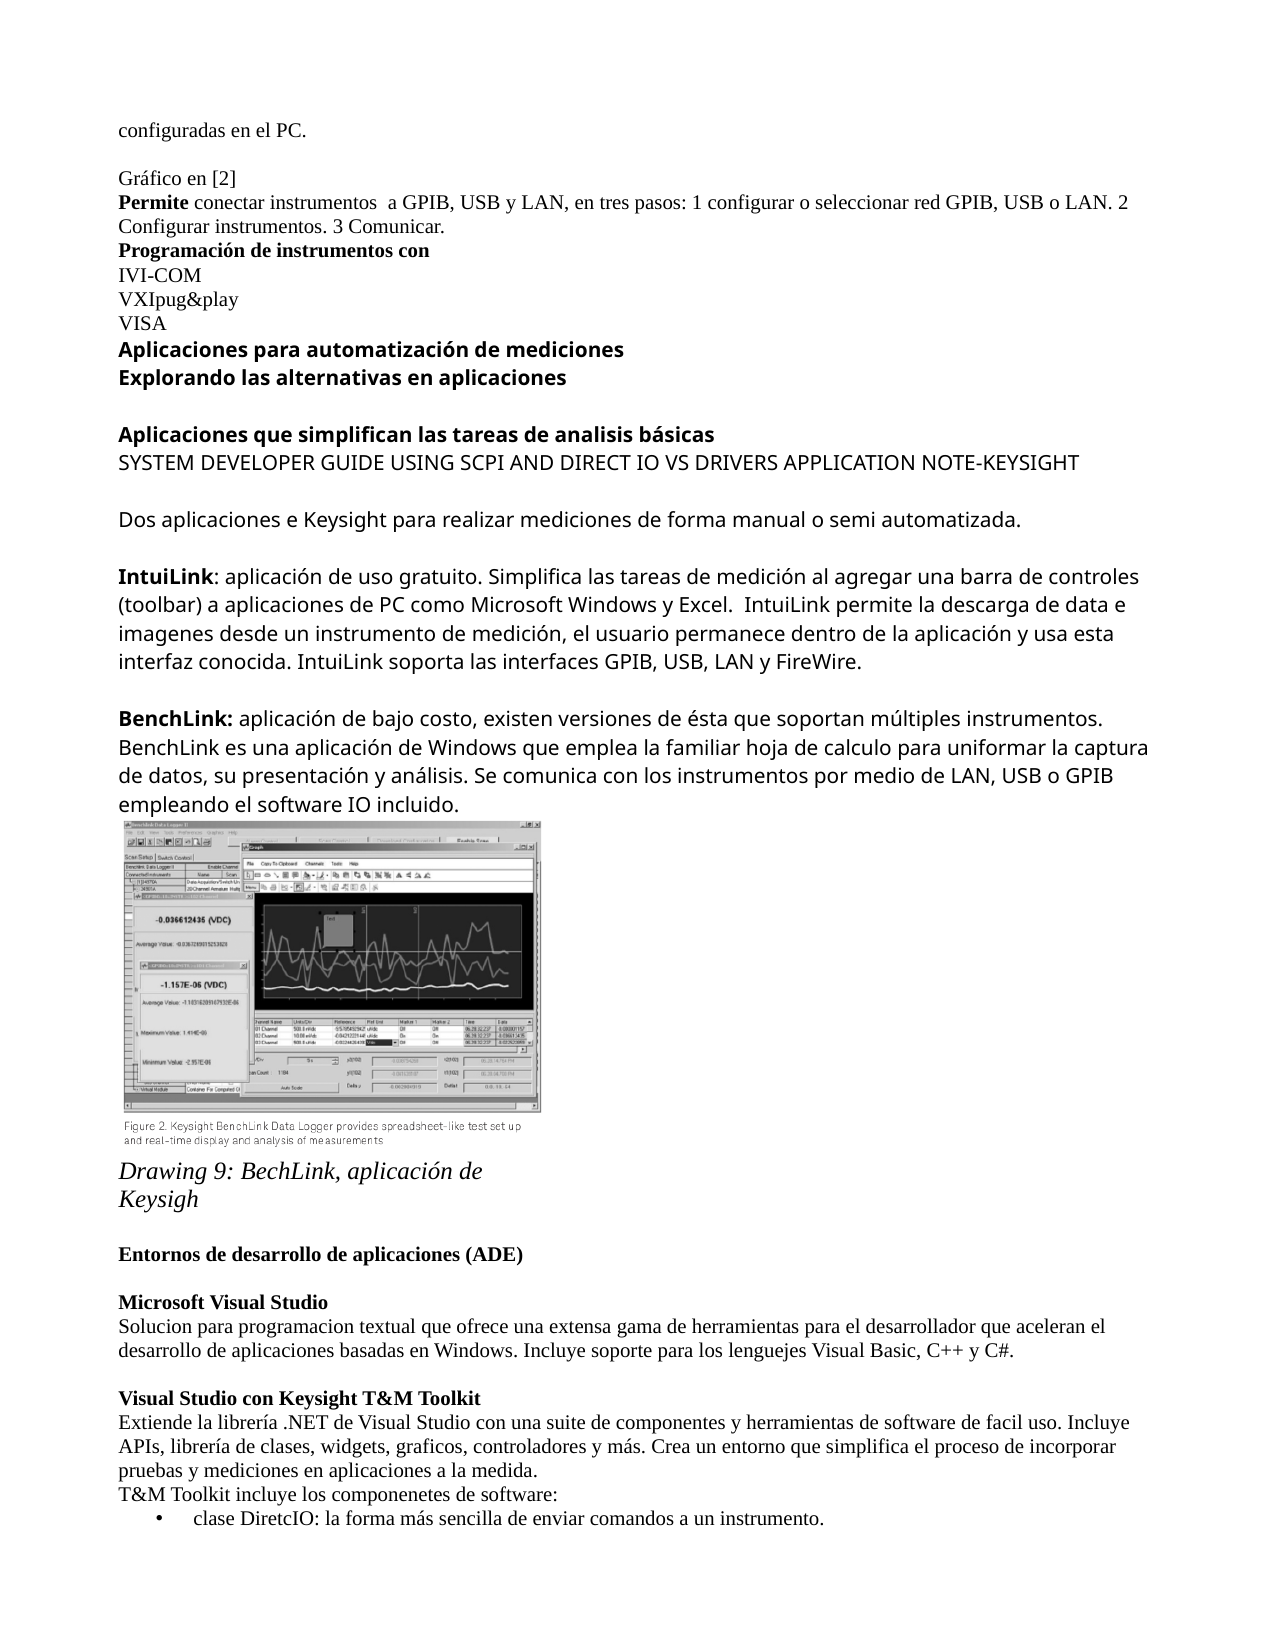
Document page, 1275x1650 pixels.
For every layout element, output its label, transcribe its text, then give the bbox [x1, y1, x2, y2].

text Entornos de desarrollo de aplicaciones (ADE) [118, 1242, 1157, 1266]
text configuradas en el PC. [118, 118, 1157, 142]
text Gráfico en [2] [118, 166, 1157, 190]
text Programación de instrumentos con [118, 238, 1157, 262]
picture [118, 818, 355, 1156]
text Drawing 9: BechLink, aplicación de Keysigh [118, 1156, 546, 1213]
text Visual Studio con Keysight T&M Toolkit [118, 1386, 1157, 1410]
text IVI-COM [118, 262, 1157, 287]
text Extiende la librería .NET de Visual Studio con una suite de componentes y herramientas de software de facil uso. Incluye APIs, librería de clases, widgets, graficos, controladores y más. Crea un entorno que simplifica el proceso de incorporar pruebas y mediciones en aplicaciones a la medida. [118, 1410, 1157, 1482]
text IntuiLink: aplicación de uso gratuito. Simplifica las tareas de medición al agregar una barra de controles (toolbar) a aplicaciones de PC como Microsoft Windows y Excel. IntuiLink permite la descarga de data e imagenes desde un instrumento de medición, el usuario permanece dentro de la aplicación y usa esta interfaz conocida. IntuiLink soporta las interfaces GPIB, USB, LAN y FireWire. [118, 562, 1157, 676]
text BenchLink: aplicación de bajo costo, existen versiones de ésta que soportan múltiples instrumentos. BenchLink es una aplicación de Windows que emplea la familiar hoja de calculo para uniformar la captura de datos, su presentación y análisis. Se comunica con los instrumentos por medio de LAN, USB o GPIB empleando el software IO incluido. [118, 704, 1157, 818]
text VXIpug&play [118, 287, 1157, 311]
text VISA [118, 311, 1157, 335]
text Permite conectar instrumentos a GPIB, USB y LAN, en tres pasos: 1 configurar o seleccionar red GPIB, USB o LAN. 2 Configurar instrumentos. 3 Comunicar. [118, 190, 1157, 238]
text Solucion para programacion textual que ofrece una extensa gama de herramientas para el desarrollador que aceleran el desarrollo de aplicaciones basadas en Windows. Incluye soporte para los lenguejes Visual Basic, C++ y C#. [118, 1314, 1157, 1362]
text SYSTEM DEVELOPER GUIDE USING SCPI AND DIRECT IO VS DRIVERS APPLICATION NOTE-KEYSIGHT [118, 448, 1157, 477]
text T&M Toolkit incluye los componenetes de software: [118, 1482, 1157, 1506]
list clase DiretcIO: la forma más sencilla de enviar comandos a un instrumento. [156, 1506, 1157, 1530]
text Aplicaciones que simplifican las tareas de analisis básicas [118, 420, 1157, 448]
text Aplicaciones para automatización de mediciones [118, 335, 1157, 363]
text Explorando las alternativas en aplicaciones [118, 363, 1157, 392]
text Microsoft Visual Studio [118, 1290, 1157, 1314]
text Dos aplicaciones e Keysight para realizar mediciones de forma manual o semi automatizada. [118, 505, 1157, 534]
